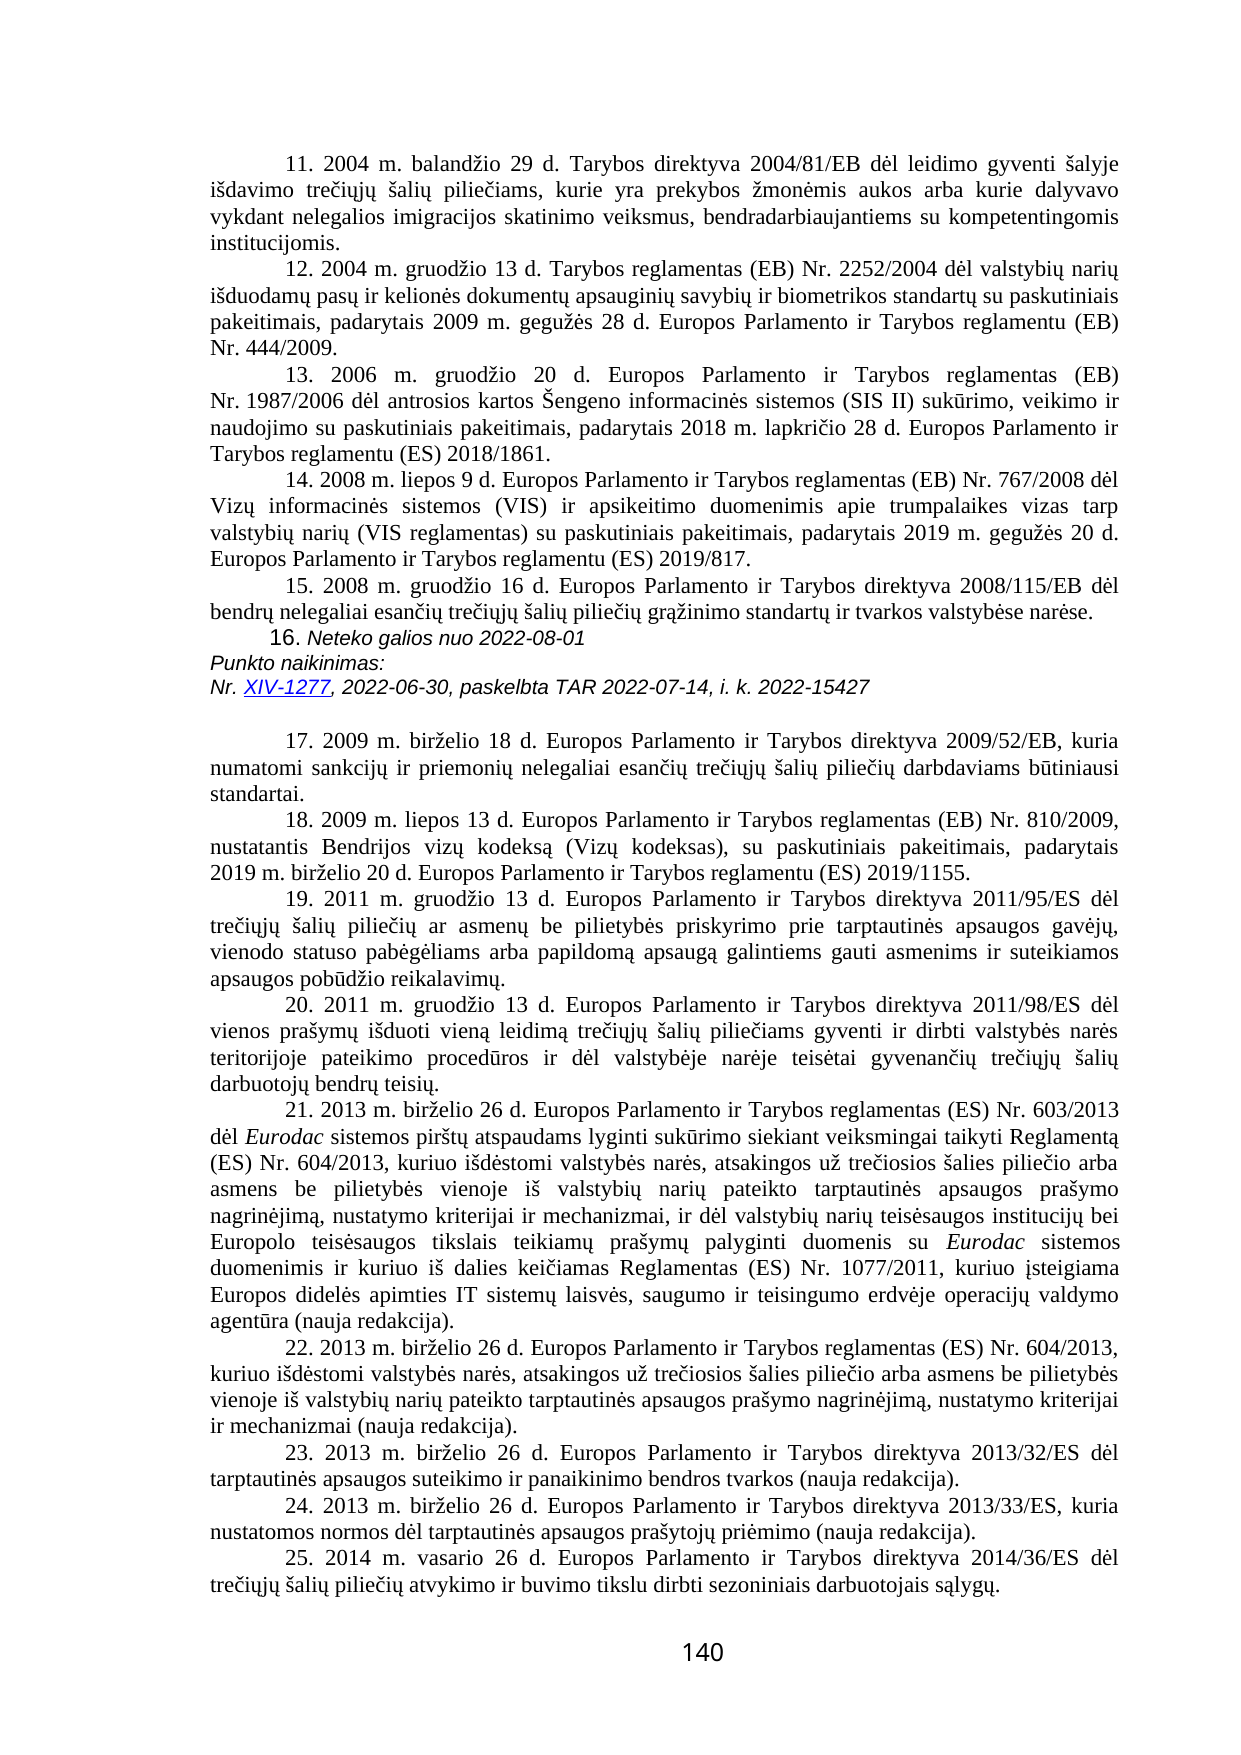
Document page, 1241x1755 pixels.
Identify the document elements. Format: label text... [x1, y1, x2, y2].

text 12. 2004 m. gruodžio 13 d. Tarybos reglamentas (EB) Nr. 2252/2004 dėl valstybių narių išduodamų pasų ir kelionės dokumentų apsauginių savybių ir biometrikos standartų su paskutiniais pakeitimais, padarytais 2009 m. gegužės 28 d. Europos Parlamento ir Tarybos reglamentu (EB) Nr. 444/2009. [210, 255, 1120, 361]
text 21. 2013 m. birželio 26 d. Europos Parlamento ir Tarybos reglamentas (ES) Nr. 603/2013 dėl Eurodac sistemos pirštų atspaudams lyginti sukūrimo siekiant veiksmingai taikyti Reglamentą (ES) Nr. 604/2013, kuriuo išdėstomi valstybės narės, atsakingos už trečiosios šalies piliečio arba asmens be pilietybės vienoje iš valstybių narių pateikto tarptautinės apsaugos prašymo nagrinėjimą, nustatymo kriterijai ir mechanizmai, ir dėl valstybių narių teisėsaugos institucijų bei Europolo teisėsaugos tikslais teikiamų prašymų palyginti duomenis su Eurodac sistemos duomenimis ir kuriuo iš dalies keičiamas Reglamentas (ES) Nr. 1077/2011, kuriuo įsteigiama Europos didelės apimties IT sistemų laisvės, saugumo ir teisingumo erdvėje operacijų valdymo agentūra (nauja redakcija). [210, 1096, 1120, 1333]
text 17. 2009 m. birželio 18 d. Europos Parlamento ir Tarybos direktyva 2009/52/EB, kuria numatomi sankcijų ir priemonių nelegaliai esančių trečiųjų šalių piliečių darbdaviams būtiniausi standartai. [210, 727, 1120, 806]
text 14. 2008 m. liepos 9 d. Europos Parlamento ir Tarybos reglamentas (EB) Nr. 767/2008 dėl Vizų informacinės sistemos (VIS) ir apsikeitimo duomenimis apie trumpalaikes vizas tarp valstybių narių (VIS reglamentas) su paskutiniais pakeitimais, padarytais 2019 m. gegužės 20 d. Europos Parlamento ir Tarybos reglamentu (ES) 2019/817. [210, 466, 1120, 572]
text 23. 2013 m. birželio 26 d. Europos Parlamento ir Tarybos direktyva 2013/32/ES dėl tarptautinės apsaugos suteikimo ir panaikinimo bendros tvarkos (nauja redakcija). [210, 1439, 1120, 1492]
text 22. 2013 m. birželio 26 d. Europos Parlamento ir Tarybos reglamentas (ES) Nr. 604/2013, kuriuo išdėstomi valstybės narės, atsakingos už trečiosios šalies piliečio arba asmens be pilietybės vienoje iš valstybių narių pateikto tarptautinės apsaugos prašymo nagrinėjimą, nustatymo kriterijai ir mechanizmai (nauja redakcija). [210, 1333, 1120, 1439]
text 24. 2013 m. birželio 26 d. Europos Parlamento ir Tarybos direktyva 2013/33/ES, kuria nustatomos normos dėl tarptautinės apsaugos prašytojų priėmimo (nauja redakcija). [210, 1492, 1120, 1544]
text 15. 2008 m. gruodžio 16 d. Europos Parlamento ir Tarybos direktyva 2008/115/EB dėl bendrų nelegaliai esančių trečiųjų šalių piliečių grąžinimo standartų ir tvarkos valstybėse narėse. [210, 572, 1120, 624]
text 13. 2006 m. gruodžio 20 d. Europos Parlamento ir Tarybos reglamentas (EB) Nr. 1987/2006 dėl antrosios kartos Šengeno informacinės sistemos (SIS II) sukūrimo, veikimo ir naudojimo su paskutiniais pakeitimais, padarytais 2018 m. lapkričio 28 d. Europos Parlamento ir Tarybos reglamentu (ES) 2018/1861. [210, 361, 1120, 466]
text 19. 2011 m. gruodžio 13 d. Europos Parlamento ir Tarybos direktyva 2011/95/ES dėl trečiųjų šalių piliečių ar asmenų be pilietybės priskyrimo prie tarptautinės apsaugos gavėjų, vienodo statuso pabėgėliams arba papildomą apsaugą galintiems gauti asmenims ir suteikiamos apsaugos pobūdžio reikalavimų. [210, 886, 1120, 991]
text Nr. XIV-1277, 2022-06-30, paskelbta TAR 2022-07-14, i. k. 2022-15427 [210, 675, 1120, 699]
text Punkto naikinimas: [210, 651, 1120, 675]
text 16. Neteko galios nuo 2022-08-01 [210, 624, 1120, 651]
text 11. 2004 m. balandžio 29 d. Tarybos direktyva 2004/81/EB dėl leidimo gyventi šalyje išdavimo trečiųjų šalių piliečiams, kurie yra prekybos žmonėmis aukos arba kurie dalyvavo vykdant nelegalios imigracijos skatinimo veiksmus, bendradarbiaujantiems su kompetentingomis institucijomis. [210, 150, 1120, 255]
text 25. 2014 m. vasario 26 d. Europos Parlamento ir Tarybos direktyva 2014/36/ES dėl trečiųjų šalių piliečių atvykimo ir buvimo tikslu dirbti sezoniniais darbuotojais sąlygų. [210, 1544, 1120, 1597]
text 18. 2009 m. liepos 13 d. Europos Parlamento ir Tarybos reglamentas (EB) Nr. 810/2009, nustatantis Bendrijos vizų kodeksą (Vizų kodeksas), su paskutiniais pakeitimais, padarytais 2019 m. birželio 20 d. Europos Parlamento ir Tarybos reglamentu (ES) 2019/1155. [210, 806, 1120, 886]
text 20. 2011 m. gruodžio 13 d. Europos Parlamento ir Tarybos direktyva 2011/98/ES dėl vienos prašymų išduoti vieną leidimą trečiųjų šalių piliečiams gyventi ir dirbti valstybės narės teritorijoje pateikimo procedūros ir dėl valstybėje narėje teisėtai gyvenančių trečiųjų šalių darbuotojų bendrų teisių. [210, 991, 1120, 1096]
